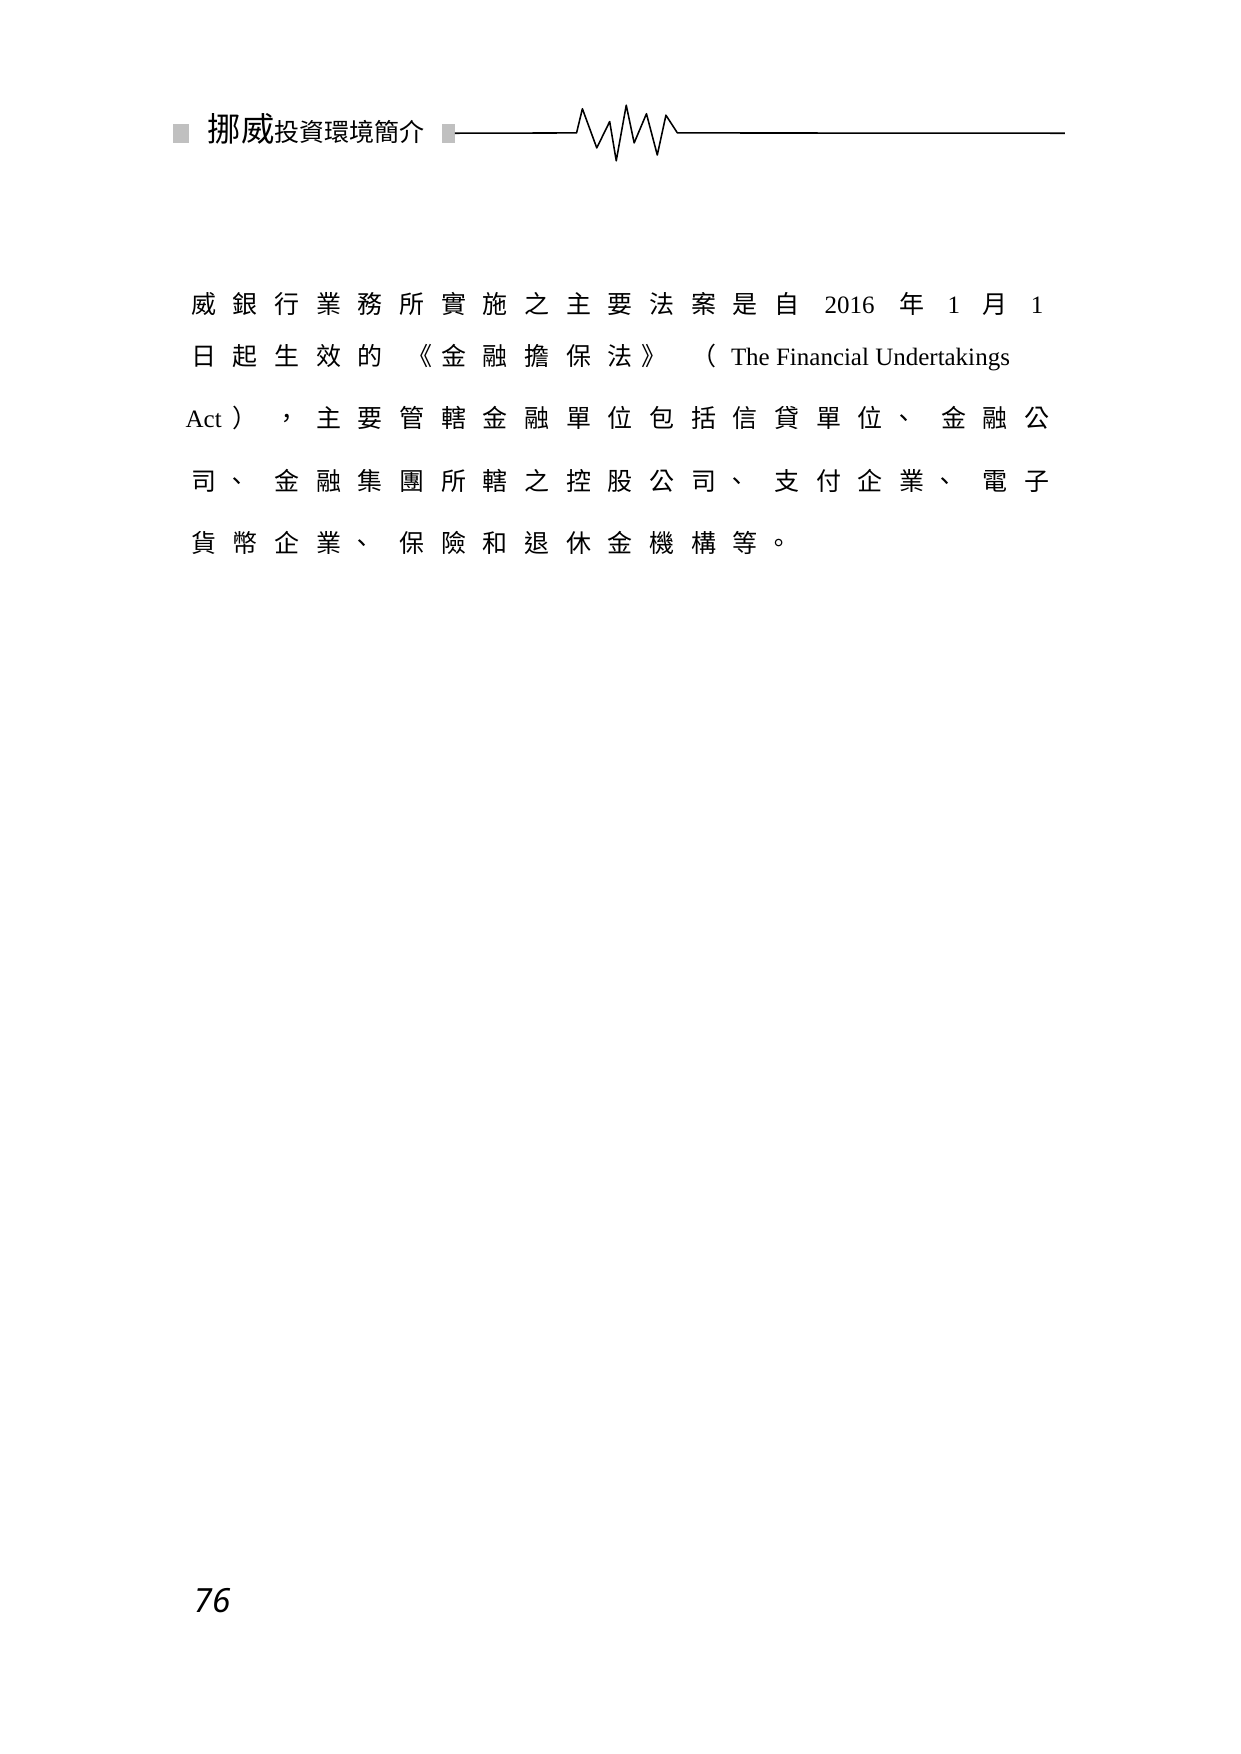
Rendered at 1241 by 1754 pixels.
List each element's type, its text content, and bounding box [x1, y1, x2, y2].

text 威銀行業務所實施之主要法案是自2016年1月1日起生效的《金融擔保法》（The Financial Undertakings Act），主要管轄金融單位包括信貸單位、金融公司、金融集團所轄之控股公司、支付企業、電子貨幣企業、保險和退休金機構等。 [183, 250, 1058, 563]
